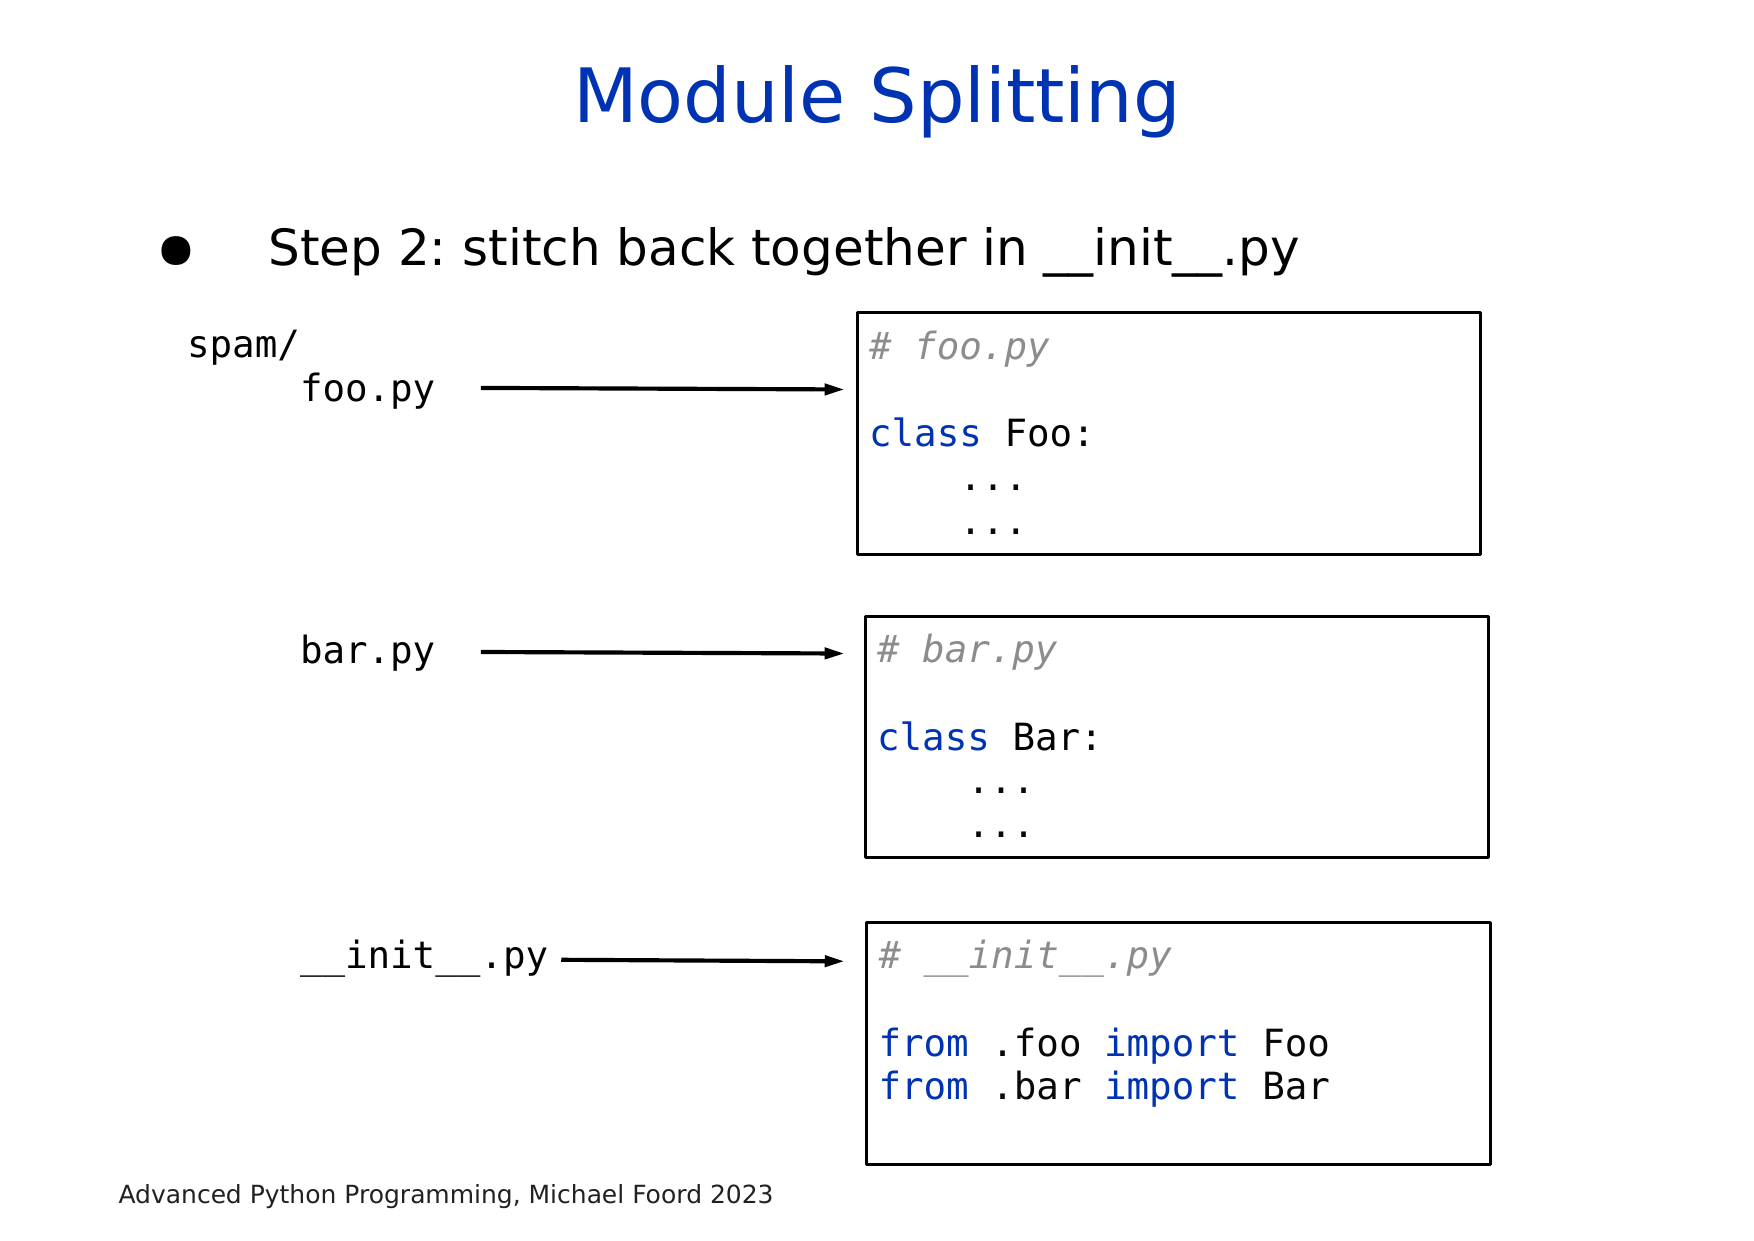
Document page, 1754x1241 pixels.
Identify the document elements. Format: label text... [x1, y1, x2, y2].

list Step 2: stitch back together in __init__.py [156, 219, 1636, 277]
text Module Splitting [118, 53, 1636, 140]
